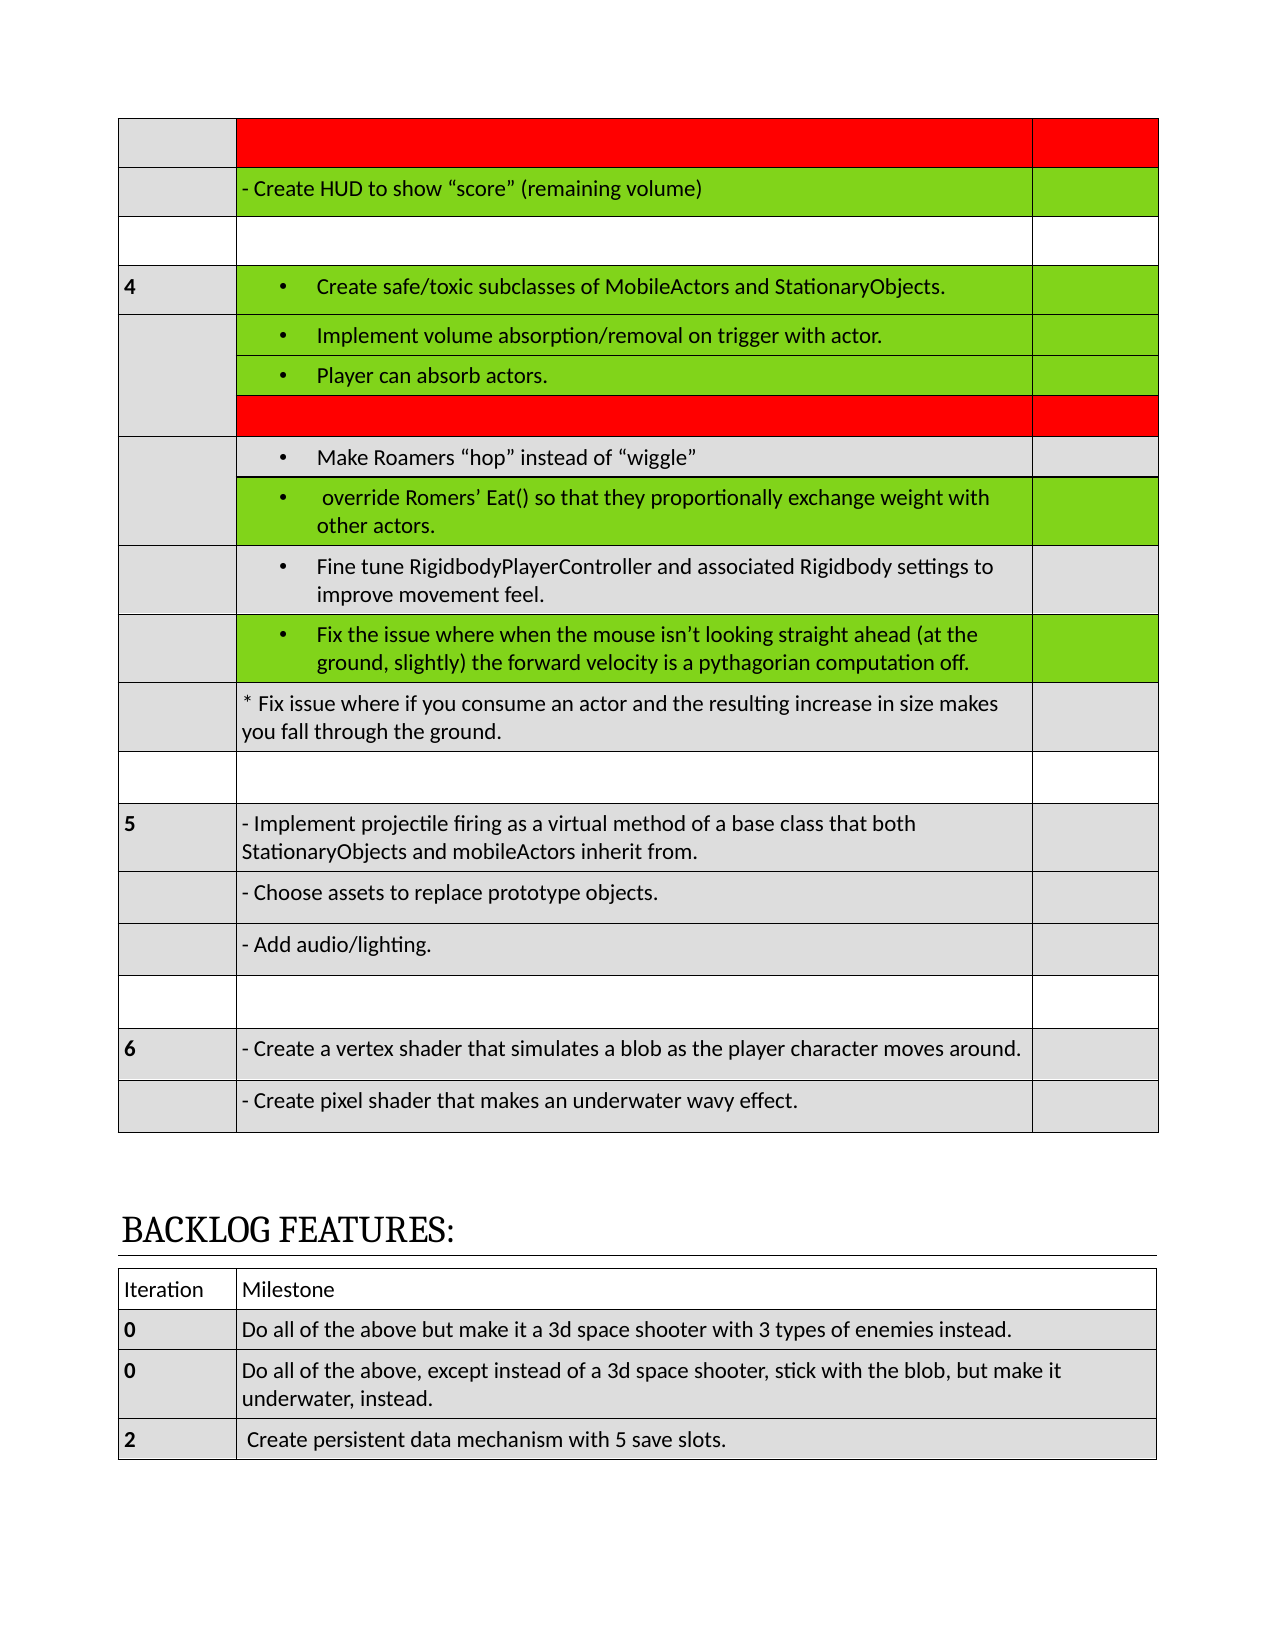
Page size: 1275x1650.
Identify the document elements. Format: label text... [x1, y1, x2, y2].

table_cell Create persistent data mechanism with 5 save slots. [237, 1419, 1156, 1458]
table_cell * Fix issue where if you consume an actor and the resulting increase in size makes you fall through the ground. [237, 683, 1032, 751]
table_cell Player can absorb actors. [237, 356, 1032, 395]
table_cell [119, 546, 236, 613]
table_cell [119, 437, 236, 545]
table_cell [1033, 924, 1158, 975]
table_cell [1033, 1081, 1158, 1132]
table_cell override Romers’ Eat() so that they proportionally exchange weight with other actors. [237, 478, 1032, 545]
table_cell [119, 872, 236, 923]
table_cell - Add audio/lighting. [237, 924, 1032, 975]
table_cell 0 [119, 1350, 236, 1418]
table_cell - Create pixel shader that makes an underwater wavy effect. [237, 1081, 1032, 1132]
table_cell [1033, 437, 1158, 476]
table_cell [1033, 396, 1158, 436]
table_cell [1033, 804, 1158, 871]
table_cell [237, 119, 1032, 167]
table_cell [1033, 976, 1158, 1027]
table_cell [1033, 546, 1158, 613]
table_cell 0 [119, 1310, 236, 1349]
table_cell [237, 217, 1032, 265]
table_cell [1033, 168, 1158, 216]
table_header Milestone [237, 1269, 1156, 1309]
table_cell Fix the issue where when the mouse isn’t looking straight ahead (at the ground, slightly) the forward velocity is a pythagorian computation off. [237, 615, 1032, 682]
table_cell Do all of the above, except instead of a 3d space shooter, stick with the blob, but make it underwater, instead. [237, 1350, 1156, 1418]
table_cell [119, 615, 236, 682]
table_cell 2 [119, 1419, 236, 1458]
table_header Iteration [119, 1269, 236, 1309]
table_cell [1033, 266, 1158, 314]
table_cell [119, 119, 236, 167]
table_cell 4 [119, 266, 236, 314]
table_cell [1033, 356, 1158, 395]
table_cell [119, 315, 236, 436]
table_cell [237, 752, 1032, 803]
table_cell - Create HUD to show “score” (remaining volume) [237, 168, 1032, 216]
subtitle Backlog Features: [118, 1206, 1157, 1255]
table_cell [119, 752, 236, 803]
table_cell [1033, 217, 1158, 265]
table_cell Implement volume absorption/removal on trigger with actor. [237, 315, 1032, 355]
table_cell [119, 924, 236, 975]
table_cell Fine tune RigidbodyPlayerController and associated Rigidbody settings to improve movement feel. [237, 546, 1032, 613]
table_cell [237, 976, 1032, 1027]
table_cell - Choose assets to replace prototype objects. [237, 872, 1032, 923]
table_cell [119, 168, 236, 216]
table_cell [119, 1081, 236, 1132]
table_cell Make Roamers “hop” instead of “wiggle” [237, 437, 1032, 476]
table_cell [1033, 752, 1158, 803]
table_cell Do all of the above but make it a 3d space shooter with 3 types of enemies instead. [237, 1310, 1156, 1349]
table_cell [119, 217, 236, 265]
table_cell [119, 976, 236, 1027]
table_cell [1033, 119, 1158, 167]
table_cell [1033, 478, 1158, 545]
table_cell 6 [119, 1029, 236, 1079]
table_cell [1033, 683, 1158, 751]
table_cell [1033, 615, 1158, 682]
table_cell - Implement projectile firing as a virtual method of a base class that both StationaryObjects and mobileActors inherit from. [237, 804, 1032, 871]
table_cell - Create a vertex shader that simulates a blob as the player character moves around. [237, 1029, 1032, 1079]
table_cell [1033, 1029, 1158, 1079]
table_cell [237, 396, 1032, 436]
table_cell 5 [119, 804, 236, 871]
table_cell [1033, 872, 1158, 923]
table_cell [1033, 315, 1158, 355]
table_cell Create safe/toxic subclasses of MobileActors and StationaryObjects. [237, 266, 1032, 314]
table_cell [119, 683, 236, 751]
